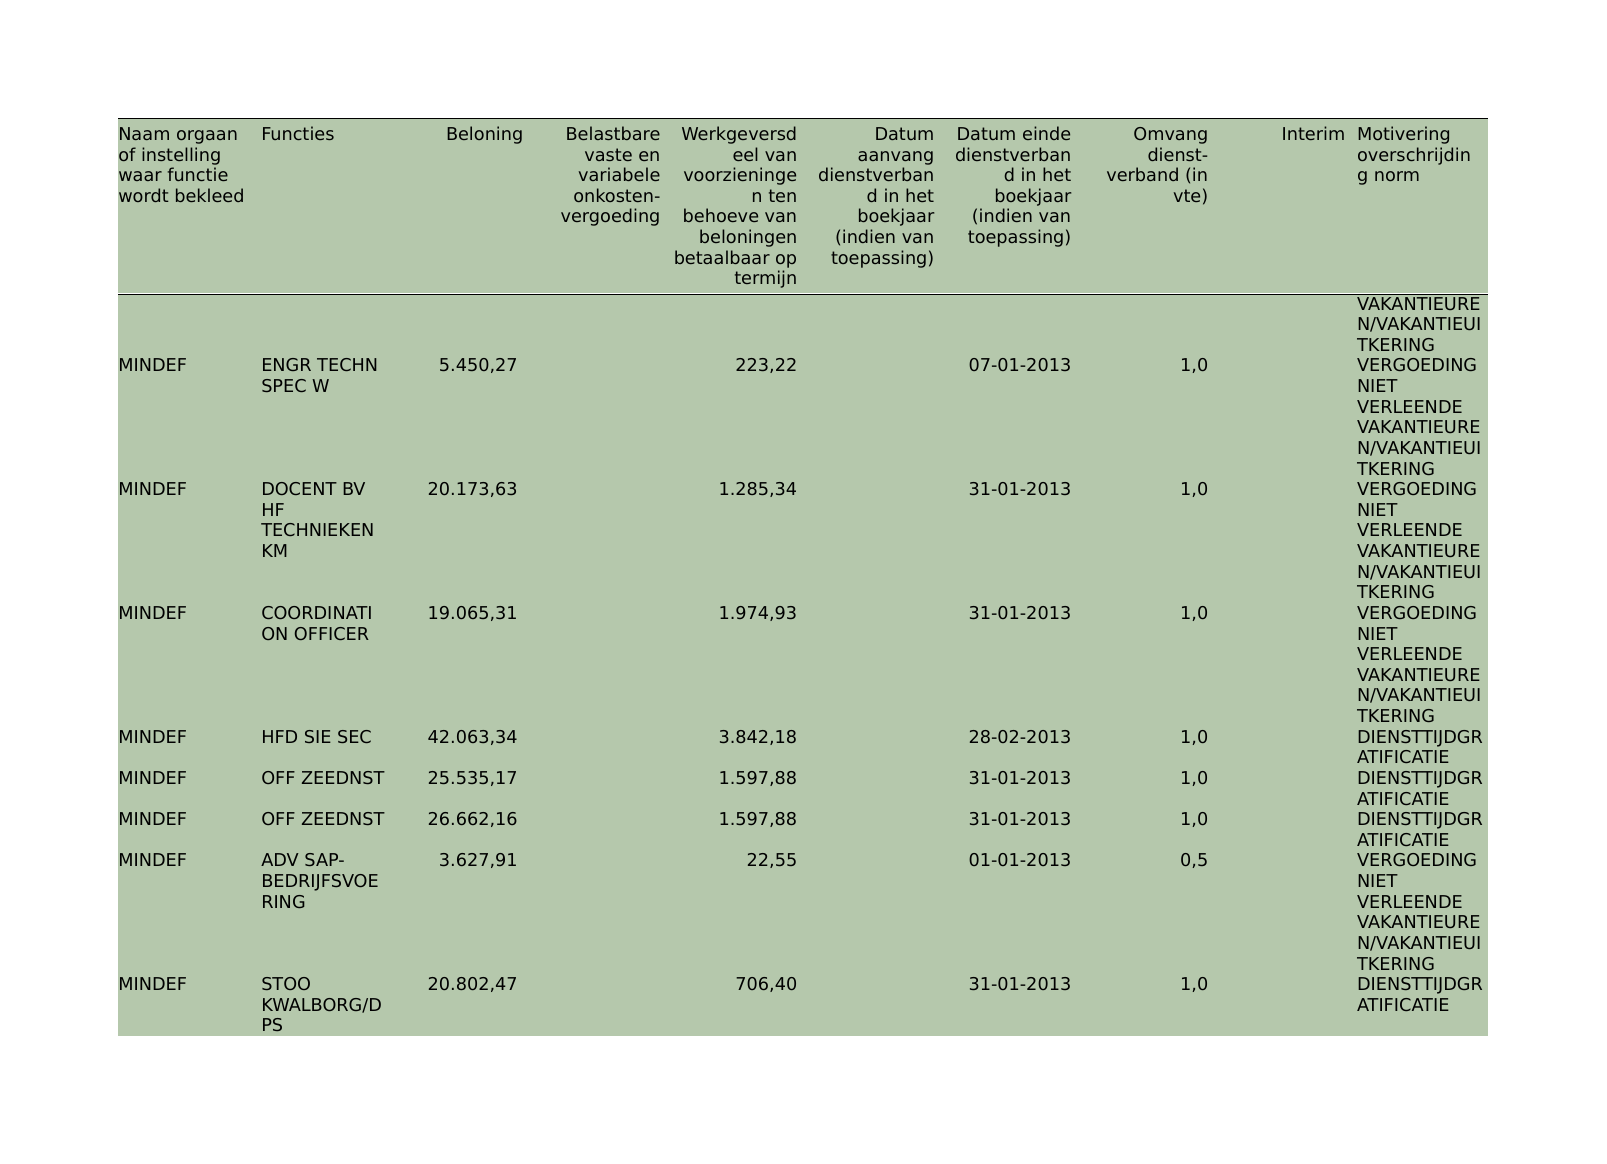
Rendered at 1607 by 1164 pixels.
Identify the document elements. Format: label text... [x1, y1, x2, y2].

table_cell 1,0 [1077, 809, 1214, 850]
table_cell MINDEF [118, 850, 255, 974]
table_cell DIENSTTIJDGRATIFICATIE [1351, 974, 1488, 1036]
table_cell VERGOEDING NIET VERLEENDE VAKANTIEUREN/VAKANTIEUITKERING [1351, 603, 1488, 727]
table_cell 22,55 [666, 850, 803, 974]
table_cell MINDEF [118, 355, 255, 479]
table_cell 31-01-2013 [940, 603, 1077, 727]
table_cell 1,0 [1077, 768, 1214, 809]
table_cell 19.065,31 [392, 603, 529, 727]
table_cell 01-01-2013 [940, 850, 1077, 974]
table_cell MINDEF [118, 603, 255, 727]
table_cell DIENSTTIJDGRATIFICATIE [1351, 809, 1488, 850]
table_cell [529, 295, 666, 355]
table_cell DOCENT BV HF TECHNIEKEN KM [255, 479, 392, 603]
table_header Functies [255, 119, 392, 293]
table_cell [1077, 295, 1214, 355]
table_cell STOO KWALBORG/DPS [255, 974, 392, 1036]
table_cell 28-02-2013 [940, 727, 1077, 768]
table_cell 20.173,63 [392, 479, 529, 603]
table_cell 42.063,34 [392, 727, 529, 768]
table_cell [1214, 479, 1351, 603]
table_cell 1,0 [1077, 974, 1214, 1036]
table_cell [803, 603, 940, 727]
table_header Motivering overschrijding norm [1351, 119, 1488, 293]
table_cell [803, 850, 940, 974]
table_cell 25.535,17 [392, 768, 529, 809]
table_cell VERGOEDING NIET VERLEENDE VAKANTIEUREN/VAKANTIEUITKERING [1351, 479, 1488, 603]
table_cell [529, 355, 666, 479]
table_cell 1.597,88 [666, 809, 803, 850]
table_cell [803, 355, 940, 479]
table_header Werkgeversdeel van voorzieningen ten behoeve van beloningen betaalbaar op termijn [666, 119, 803, 293]
table_cell [255, 295, 392, 355]
table_cell 0,5 [1077, 850, 1214, 974]
table_cell [529, 603, 666, 727]
table_cell HFD SIE SEC [255, 727, 392, 768]
table_header Interim [1214, 119, 1351, 293]
table_cell 1.597,88 [666, 768, 803, 809]
table_cell 3.842,18 [666, 727, 803, 768]
table_cell [940, 295, 1077, 355]
table_cell [1214, 295, 1351, 355]
table_cell OFF ZEEDNST [255, 809, 392, 850]
table_cell ENGR TECHN SPEC W [255, 355, 392, 479]
table_cell DIENSTTIJDGRATIFICATIE [1351, 727, 1488, 768]
table_cell [529, 479, 666, 603]
table_cell MINDEF [118, 768, 255, 809]
table_cell [1214, 768, 1351, 809]
table_header Belastbare vaste en variabele onkosten-vergoeding [529, 119, 666, 293]
table_cell 1.974,93 [666, 603, 803, 727]
table_cell VAKANTIEUREN/VAKANTIEUITKERING [1351, 295, 1488, 355]
table_cell [1214, 974, 1351, 1036]
table_cell [803, 727, 940, 768]
table_cell VERGOEDING NIET VERLEENDE VAKANTIEUREN/VAKANTIEUITKERING [1351, 355, 1488, 479]
table_cell 1,0 [1077, 603, 1214, 727]
table_cell [1214, 850, 1351, 974]
table_cell [803, 295, 940, 355]
table_cell OFF ZEEDNST [255, 768, 392, 809]
table_header Omvang dienst-verband (in vte) [1077, 119, 1214, 293]
table_cell ADV SAP-BEDRIJFSVOERING [255, 850, 392, 974]
table_header Datum einde dienstverband in het boekjaar (indien van toepassing) [940, 119, 1077, 293]
table_cell 1,0 [1077, 479, 1214, 603]
table_cell 31-01-2013 [940, 974, 1077, 1036]
table_cell 1.285,34 [666, 479, 803, 603]
table_cell [529, 727, 666, 768]
table_cell [392, 295, 529, 355]
table_cell 20.802,47 [392, 974, 529, 1036]
table_cell DIENSTTIJDGRATIFICATIE [1351, 768, 1488, 809]
table_header Beloning [392, 119, 529, 293]
table_cell [118, 295, 255, 355]
table_cell [803, 974, 940, 1036]
table_cell [1214, 355, 1351, 479]
table_cell 31-01-2013 [940, 809, 1077, 850]
table_cell 3.627,91 [392, 850, 529, 974]
table_cell COORDINATION OFFICER [255, 603, 392, 727]
table_cell [666, 295, 803, 355]
table_cell 26.662,16 [392, 809, 529, 850]
table_cell MINDEF [118, 479, 255, 603]
table_cell [803, 809, 940, 850]
table_cell MINDEF [118, 809, 255, 850]
table_cell [1214, 809, 1351, 850]
table_cell MINDEF [118, 727, 255, 768]
table_cell MINDEF [118, 974, 255, 1036]
table_cell [803, 768, 940, 809]
table_cell 31-01-2013 [940, 479, 1077, 603]
table_cell [529, 768, 666, 809]
table_cell [529, 850, 666, 974]
table_cell [529, 809, 666, 850]
table_cell [529, 974, 666, 1036]
table_cell 5.450,27 [392, 355, 529, 479]
table_cell 706,40 [666, 974, 803, 1036]
table_cell [803, 479, 940, 603]
table_cell 223,22 [666, 355, 803, 479]
table_cell 31-01-2013 [940, 768, 1077, 809]
table_header Naam orgaan of instelling waar functie wordt bekleed [118, 119, 255, 293]
table_cell 1,0 [1077, 727, 1214, 768]
table_cell 07-01-2013 [940, 355, 1077, 479]
table_cell VERGOEDING NIET VERLEENDE VAKANTIEUREN/VAKANTIEUITKERING [1351, 850, 1488, 974]
table_cell [1214, 603, 1351, 727]
table_cell [1214, 727, 1351, 768]
table_header Datum aanvang dienstverband in het boekjaar (indien van toepassing) [803, 119, 940, 293]
table_cell 1,0 [1077, 355, 1214, 479]
